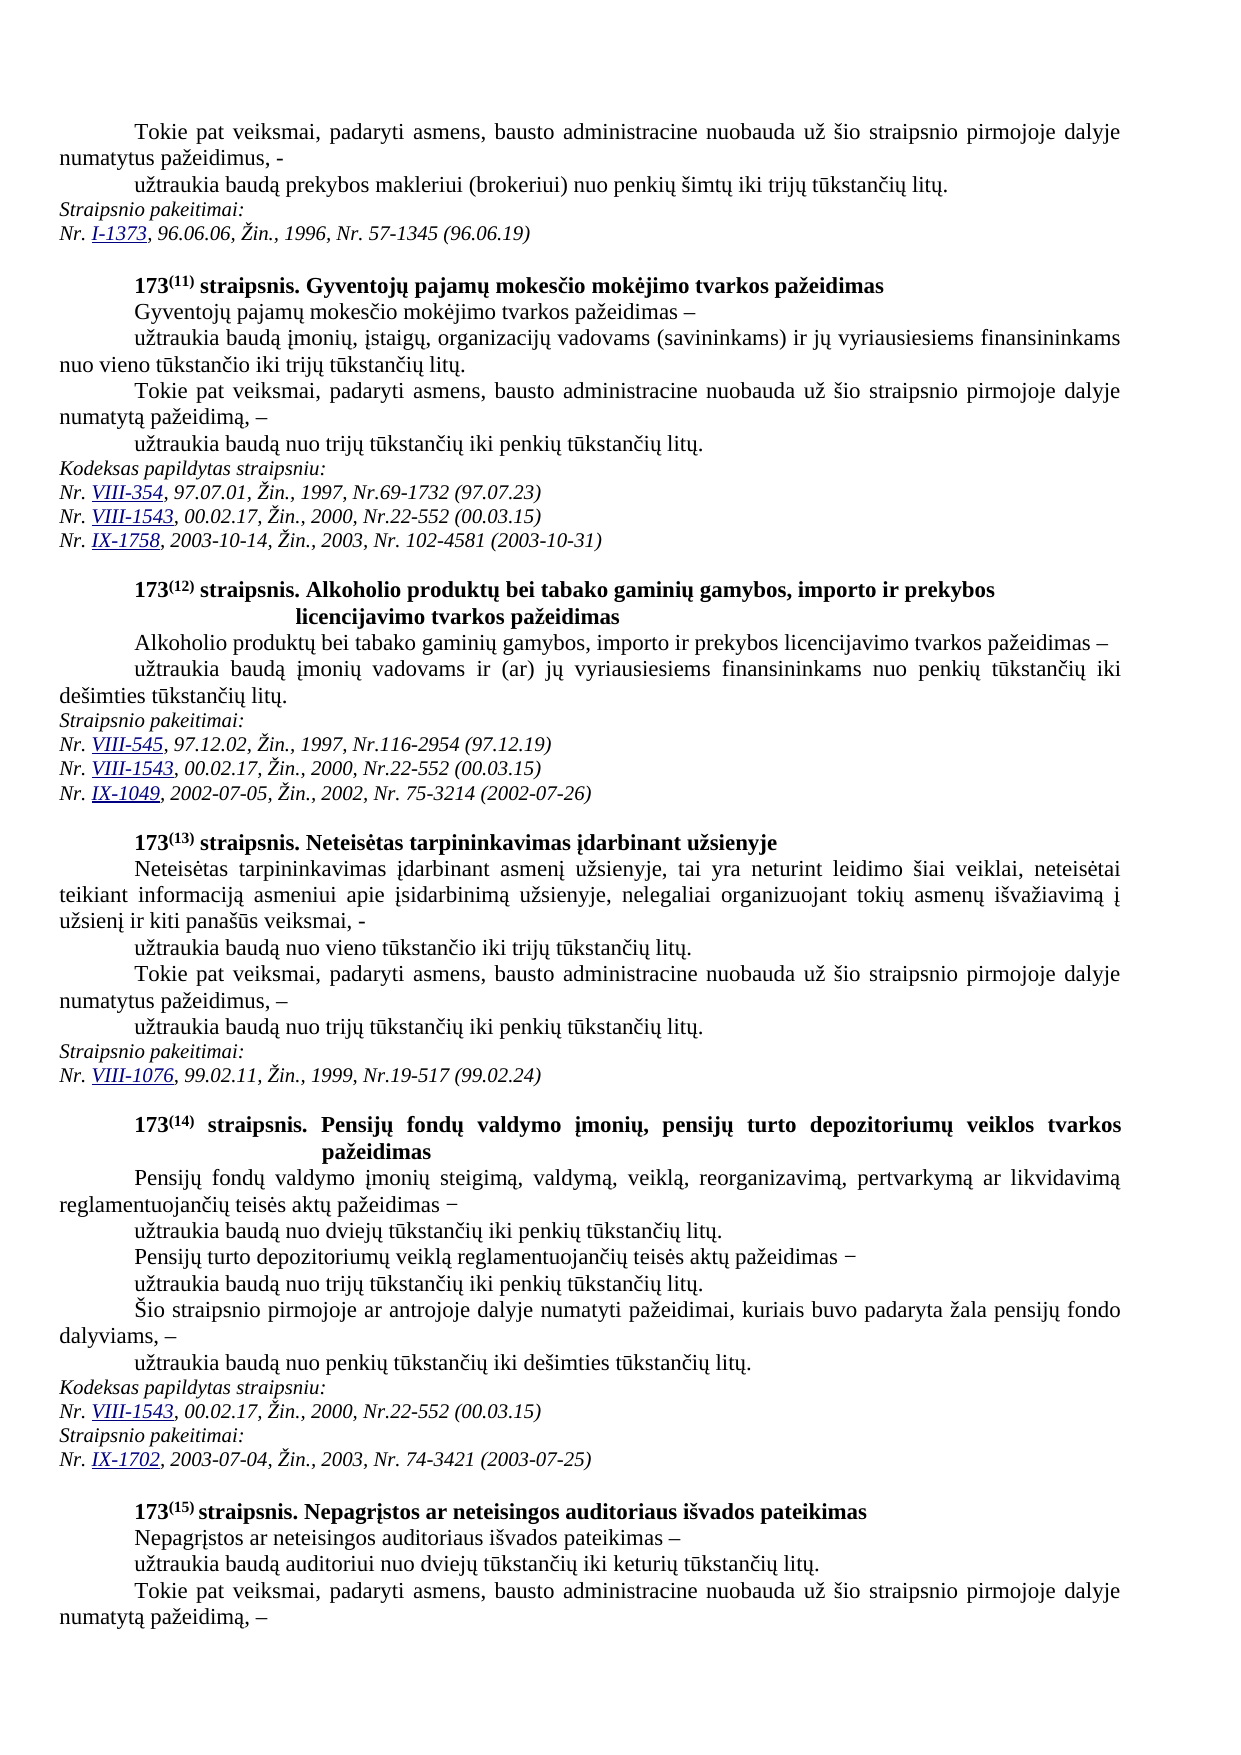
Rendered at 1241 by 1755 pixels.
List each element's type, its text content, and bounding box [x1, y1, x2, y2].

text licencijavimo tvarkos pažeidimas [295, 603, 1122, 629]
text Alkoholio produktų bei tabako gaminių gamybos, importo ir prekybos licencijavimo tvarkos pažeidimas – [59, 629, 1122, 656]
text Straipsnio pakeitimai: [59, 197, 1122, 221]
text Nr. VIII-545, 97.12.02, Žin., 1997, Nr.116-2954 (97.12.19) [59, 732, 1122, 756]
text užtraukia baudą nuo penkių tūkstančių iki dešimties tūkstančių litų. [59, 1349, 1122, 1375]
text Nr. IX-1702, 2003-07-04, Žin., 2003, Nr. 74-3421 (2003-07-25) [59, 1447, 1122, 1471]
text užtraukia baudą nuo vieno tūkstančio iki trijų tūkstančių litų. [59, 934, 1122, 960]
text užtraukia baudą prekybos makleriui (brokeriui) nuo penkių šimtų iki trijų tūkstančių litų. [59, 171, 1122, 197]
text Tokie pat veiksmai, padaryti asmens, bausto administracine nuobauda už šio straipsnio pirmojoje dalyje numatytus pažeidimus, - [59, 118, 1122, 171]
text 173(14) straipsnis. Pensijų fondų valdymo įmonių, pensijų turto depozitoriumų veiklos tvarkos pažeidimas [134, 1112, 1122, 1164]
text Šio straipsnio pirmojoje ar antrojoje dalyje numatyti pažeidimai, kuriais buvo padaryta žala pensijų fondo dalyviams, – [59, 1296, 1122, 1349]
text Kodeksas papildytas straipsniu: [59, 456, 1122, 480]
text Gyventojų pajamų mokesčio mokėjimo tvarkos pažeidimas – [59, 298, 1122, 324]
text Nepagrįstos ar neteisingos auditoriaus išvados pateikimas – [59, 1524, 1122, 1550]
text 173(11) straipsnis. Gyventojų pajamų mokesčio mokėjimo tvarkos pažeidimas [59, 272, 1122, 298]
text Nr. IX-1049, 2002-07-05, Žin., 2002, Nr. 75-3214 (2002-07-26) [59, 780, 1122, 804]
text Nr. IX-1758, 2003-10-14, Žin., 2003, Nr. 102-4581 (2003-10-31) [59, 528, 1122, 552]
text Tokie pat veiksmai, padaryti asmens, bausto administracine nuobauda už šio straipsnio pirmojoje dalyje numatytą pažeidimą, – [59, 377, 1122, 430]
text 173(13) straipsnis. Neteisėtas tarpininkavimas įdarbinant užsienyje [59, 828, 1122, 855]
text užtraukia baudą įmonių, įstaigų, organizacijų vadovams (savininkams) ir jų vyriausiesiems finansininkams nuo vieno tūkstančio iki trijų tūkstančių litų. [59, 324, 1122, 377]
text Nr. I-1373, 96.06.06, Žin., 1996, Nr. 57-1345 (96.06.19) [59, 221, 1122, 245]
text Straipsnio pakeitimai: [59, 708, 1122, 732]
text Nr. VIII-354, 97.07.01, Žin., 1997, Nr.69-1732 (97.07.23) [59, 480, 1122, 504]
text Neteisėtas tarpininkavimas įdarbinant asmenį užsienyje, tai yra neturint leidimo šiai veiklai, neteisėtai teikiant informaciją asmeniui apie įsidarbinimą užsienyje, nelegaliai organizuojant tokių asmenų išvažiavimą į užsienį ir kiti panašūs veiksmai, - [59, 855, 1122, 934]
text Pensijų fondų valdymo įmonių steigimą, valdymą, veiklą, reorganizavimą, pertvarkymą ar likvidavimą reglamentuojančių teisės aktų pažeidimas − [59, 1164, 1122, 1217]
text Tokie pat veiksmai, padaryti asmens, bausto administracine nuobauda už šio straipsnio pirmojoje dalyje numatytus pažeidimus, – [59, 960, 1122, 1013]
text užtraukia baudą nuo trijų tūkstančių iki penkių tūkstančių litų. [59, 1270, 1122, 1296]
text Nr. VIII-1543, 00.02.17, Žin., 2000, Nr.22-552 (00.03.15) [59, 756, 1122, 780]
text užtraukia baudą nuo dviejų tūkstančių iki penkių tūkstančių litų. [59, 1217, 1122, 1243]
text 173(12) straipsnis. Alkoholio produktų bei tabako gaminių gamybos, importo ir prekybos [134, 576, 1122, 603]
text Nr. VIII-1543, 00.02.17, Žin., 2000, Nr.22-552 (00.03.15) [59, 504, 1122, 528]
text Straipsnio pakeitimai: [59, 1039, 1122, 1063]
text Kodeksas papildytas straipsniu: [59, 1375, 1122, 1399]
text Tokie pat veiksmai, padaryti asmens, bausto administracine nuobauda už šio straipsnio pirmojoje dalyje numatytą pažeidimą, – [59, 1577, 1122, 1629]
text užtraukia baudą nuo trijų tūkstančių iki penkių tūkstančių litų. [59, 430, 1122, 456]
text Nr. VIII-1076, 99.02.11, Žin., 1999, Nr.19-517 (99.02.24) [59, 1063, 1122, 1087]
text Nr. VIII-1543, 00.02.17, Žin., 2000, Nr.22-552 (00.03.15) [59, 1399, 1122, 1423]
text užtraukia baudą įmonių vadovams ir (ar) jų vyriausiesiems finansininkams nuo penkių tūkstančių iki dešimties tūkstančių litų. [59, 656, 1122, 708]
text 173(15) straipsnis. Nepagrįstos ar neteisingos auditoriaus išvados pateikimas [59, 1498, 1122, 1524]
text Pensijų turto depozitoriumų veiklą reglamentuojančių teisės aktų pažeidimas − [59, 1243, 1122, 1270]
text užtraukia baudą auditoriui nuo dviejų tūkstančių iki keturių tūkstančių litų. [59, 1550, 1122, 1577]
text užtraukia baudą nuo trijų tūkstančių iki penkių tūkstančių litų. [59, 1013, 1122, 1039]
text Straipsnio pakeitimai: [59, 1423, 1122, 1447]
